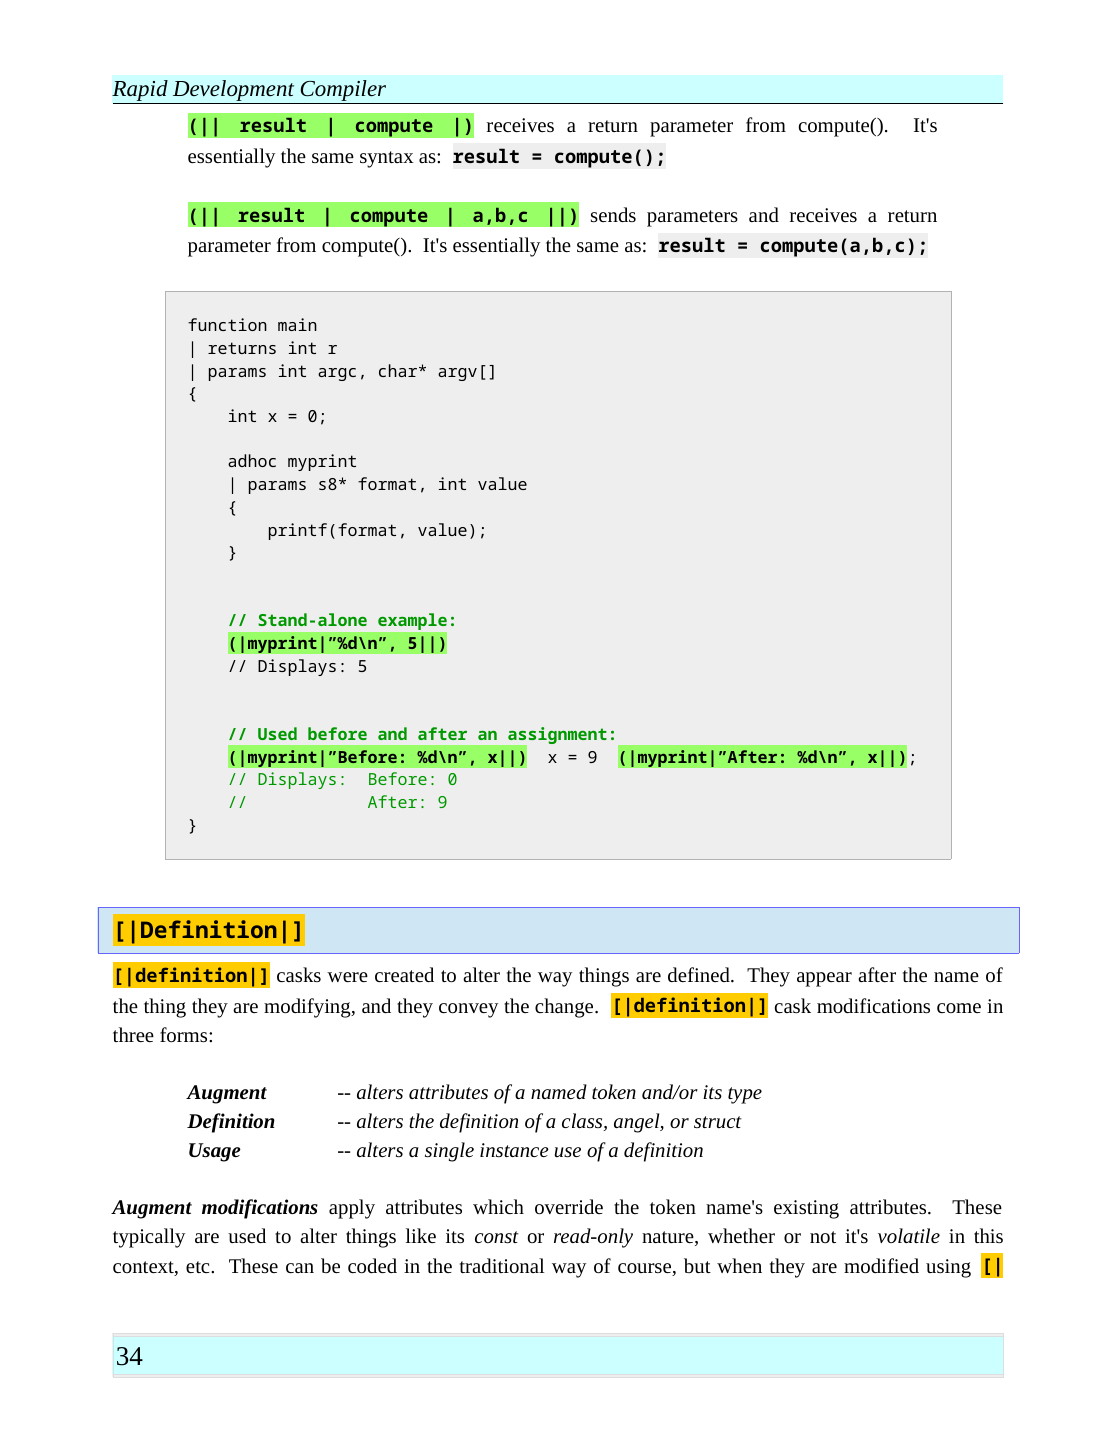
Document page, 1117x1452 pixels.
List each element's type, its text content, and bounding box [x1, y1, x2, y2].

text [|definition|] casks were created to alter the way things are defined. They appear after the name of the thing they are modifying, and they convey the change. [|definition|] cask modifications come in three forms: [112, 962, 1003, 1047]
text Augment -- alters attributes of a named token and/or its type Definition -- alters the definition of a class, angel, or struct Usage -- alters a single instance use of a definition [187, 1080, 938, 1162]
subtitle [|Definition|] [99, 908, 1019, 953]
text function main | returns int r | params int argc, char* argv[] { int x = 0; adhoc myprint | params s8* format, int value { printf(format, value); } // Stand-alone example: (|myprint|”%d\n”, 5||) // Displays: 5 // Used before and after an assignment: (|myprint|”Before: %d\n”, x||) x = 9 (|myprint|”After: %d\n”, x||); // Displays: Before: 0 // After: 9 } [166, 292, 951, 859]
text (|| result | compute | a,b,c ||) sends parameters and receives a return parameter from compute(). It's essentially the same as: result = compute(a,b,c); [187, 202, 938, 258]
text (|| result | compute |) receives a return parameter from compute(). It's essentially the same syntax as: result = compute(); [187, 112, 938, 169]
text Augment modifications apply attributes which override the token name's existing attributes. These typically are used to alter things like its const or read-only nature, whether or not it's volatile in this context, etc. These can be coded in the traditional way of course, but when they are modified using [| [112, 1195, 1003, 1278]
